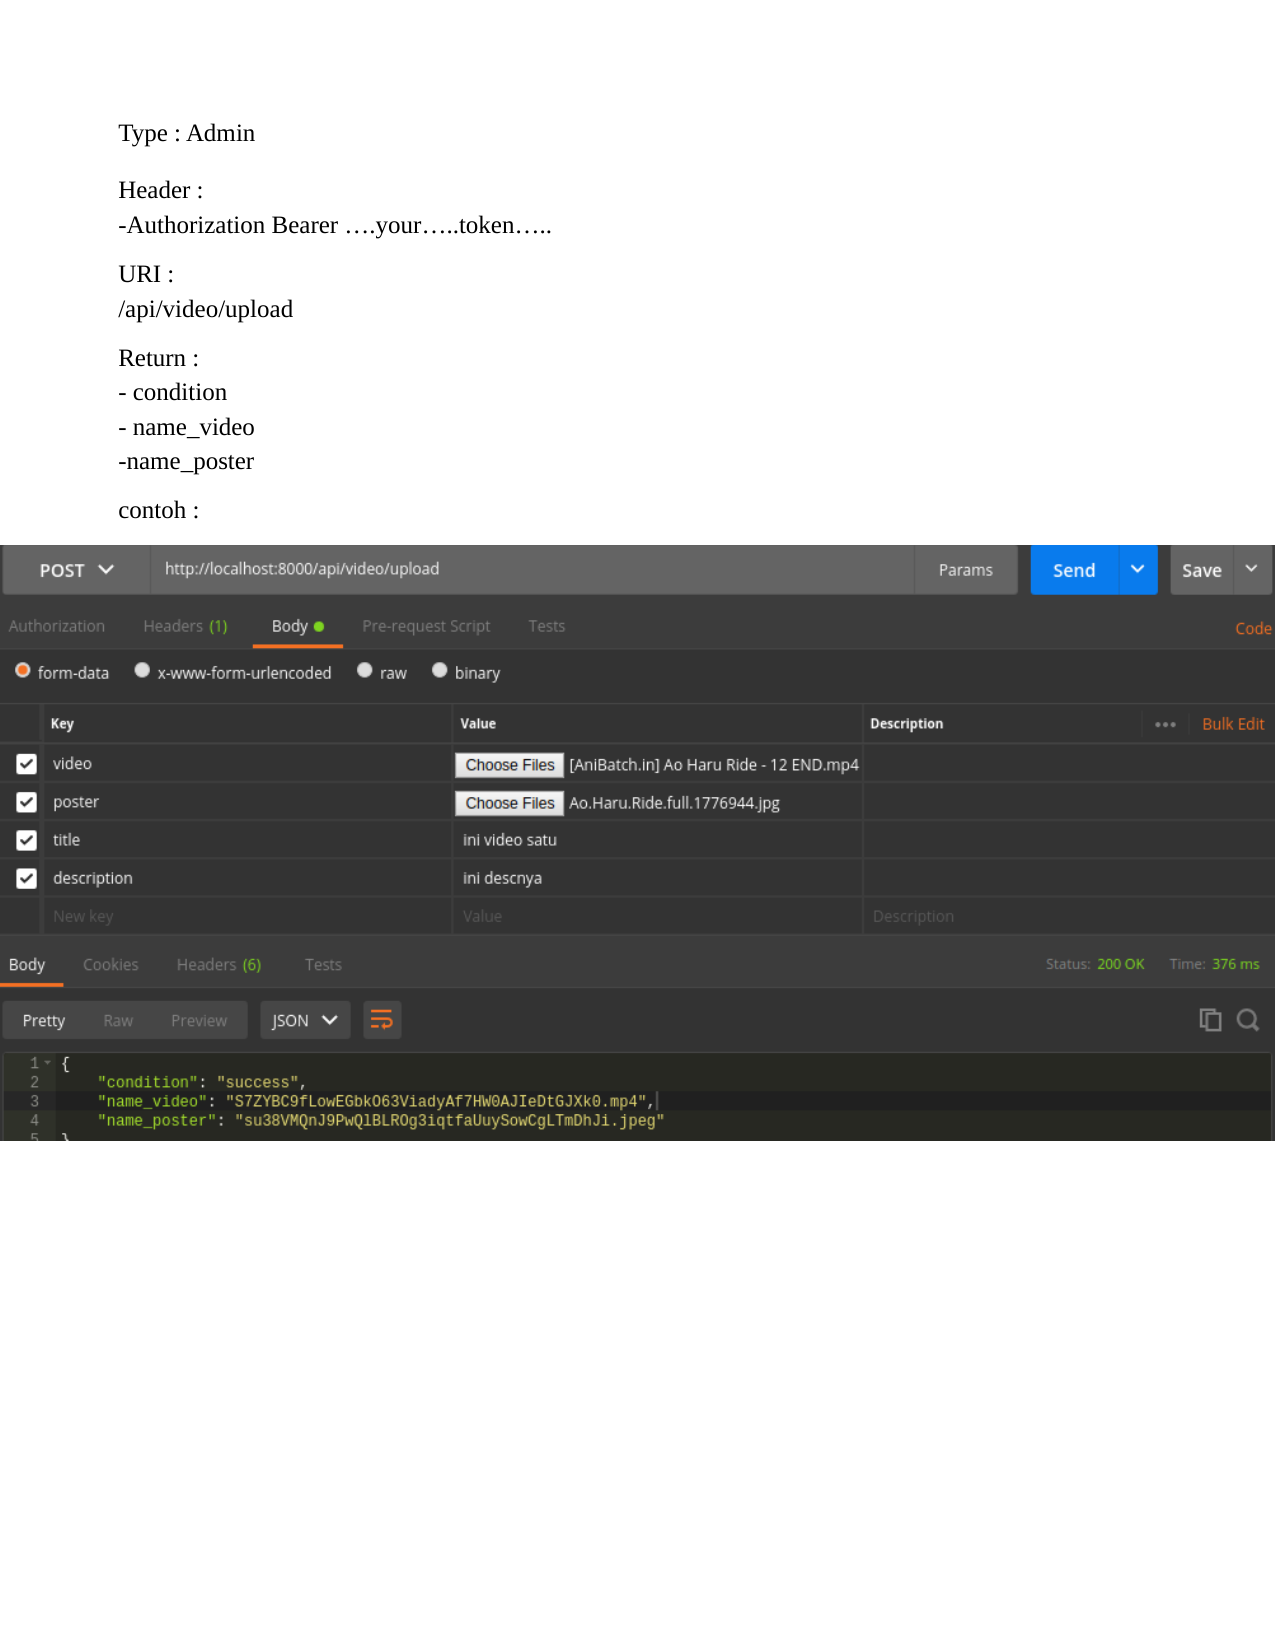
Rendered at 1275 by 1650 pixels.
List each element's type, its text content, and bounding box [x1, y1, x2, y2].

text Header : -Authorization Bearer ….your…..token….. [118, 176, 1157, 239]
picture [0, 545, 1275, 1141]
text Type : Admin [118, 118, 1157, 147]
text Return : - condition - name_video -name_poster [118, 343, 1157, 475]
text URI : /api/video/upload [118, 259, 1157, 322]
text contoh : [118, 495, 1157, 524]
